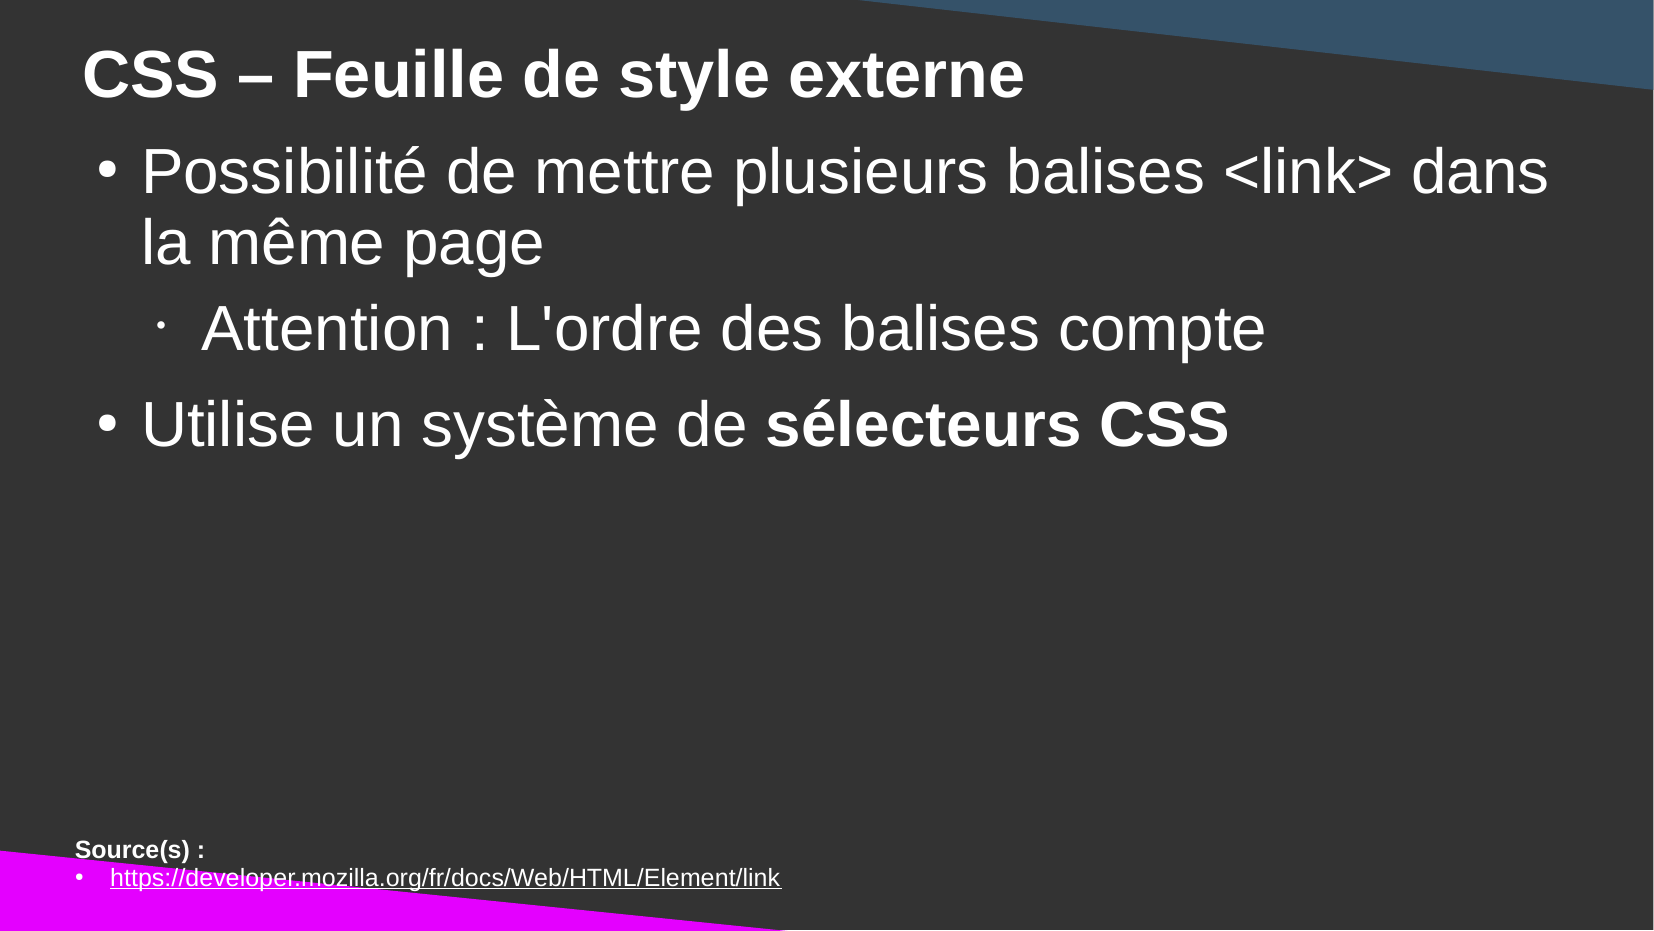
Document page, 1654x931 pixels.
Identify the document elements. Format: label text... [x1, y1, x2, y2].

text_box Source(s) : https://developer.mozilla.org/fr/docs/Web/HTML/Element/link [60, 828, 1546, 900]
text_box [857, 0, 1654, 90]
list Possibilité de mettre plusieurs balises <link> dans la même page Attention : L'ordre des balises compte Utilise un système de sélecteurs CSS [80, 135, 1605, 461]
title CSS – Feuille de style externe [82, 37, 1571, 122]
text_box [0, 850, 788, 931]
